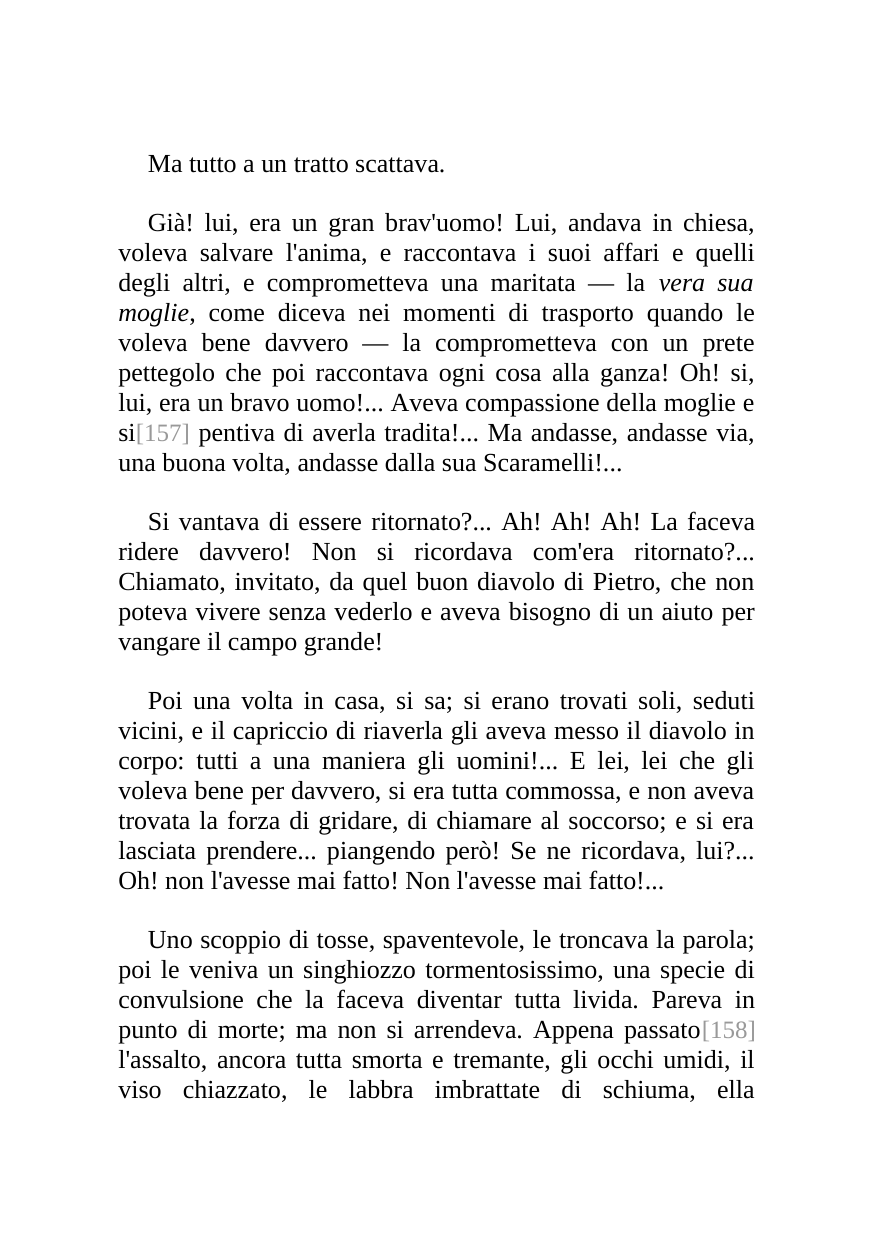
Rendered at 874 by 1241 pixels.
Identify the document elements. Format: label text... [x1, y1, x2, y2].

text Uno scoppio di tosse, spaventevole, le troncava la parola; poi le veniva un singhiozzo tormentosissimo, una specie di convulsione che la faceva diventar tutta livida. Pareva in punto di morte; ma non si arrendeva. Appena passato[158] l'assalto, ancora tutta smorta e tremante, gli occhi umidi, il viso chiazzato, le labbra imbrattate di schiuma, ella [118, 924, 756, 1104]
text Già! lui, era un gran brav'uomo! Lui, andava in chiesa, voleva salvare l'anima, e raccontava i suoi affari e quelli degli altri, e comprometteva una maritata — la vera sua moglie, come diceva nei momenti di trasporto quando le voleva bene davvero — la comprometteva con un prete pettegolo che poi raccontava ogni cosa alla ganza! Oh! si, lui, era un bravo uomo!... Aveva compassione della moglie e si[157] pentiva di averla tradita!... Ma andasse, andasse via, una buona volta, andasse dalla sua Scaramelli!... [118, 207, 756, 477]
text Si vantava di essere ritornato?... Ah! Ah! Ah! La faceva ridere davvero! Non si ricordava com'era ritornato?... Chiamato, invitato, da quel buon diavolo di Pietro, che non poteva vivere senza vederlo e aveva bisogno di un aiuto per vangare il campo grande! [118, 506, 756, 656]
text Poi una volta in casa, si sa; si erano trovati soli, seduti vicini, e il capriccio di riaverla gli aveva messo il diavolo in corpo: tutti a una maniera gli uomini!... E lei, lei che gli voleva bene per davvero, si era tutta commossa, e non aveva trovata la forza di gridare, di chiamare al soccorso; e si era lasciata prendere... piangendo però! Se ne ricordava, lui?... Oh! non l'avesse mai fatto! Non l'avesse mai fatto!... [118, 685, 756, 895]
text Ma tutto a un tratto scattava. [118, 148, 756, 178]
